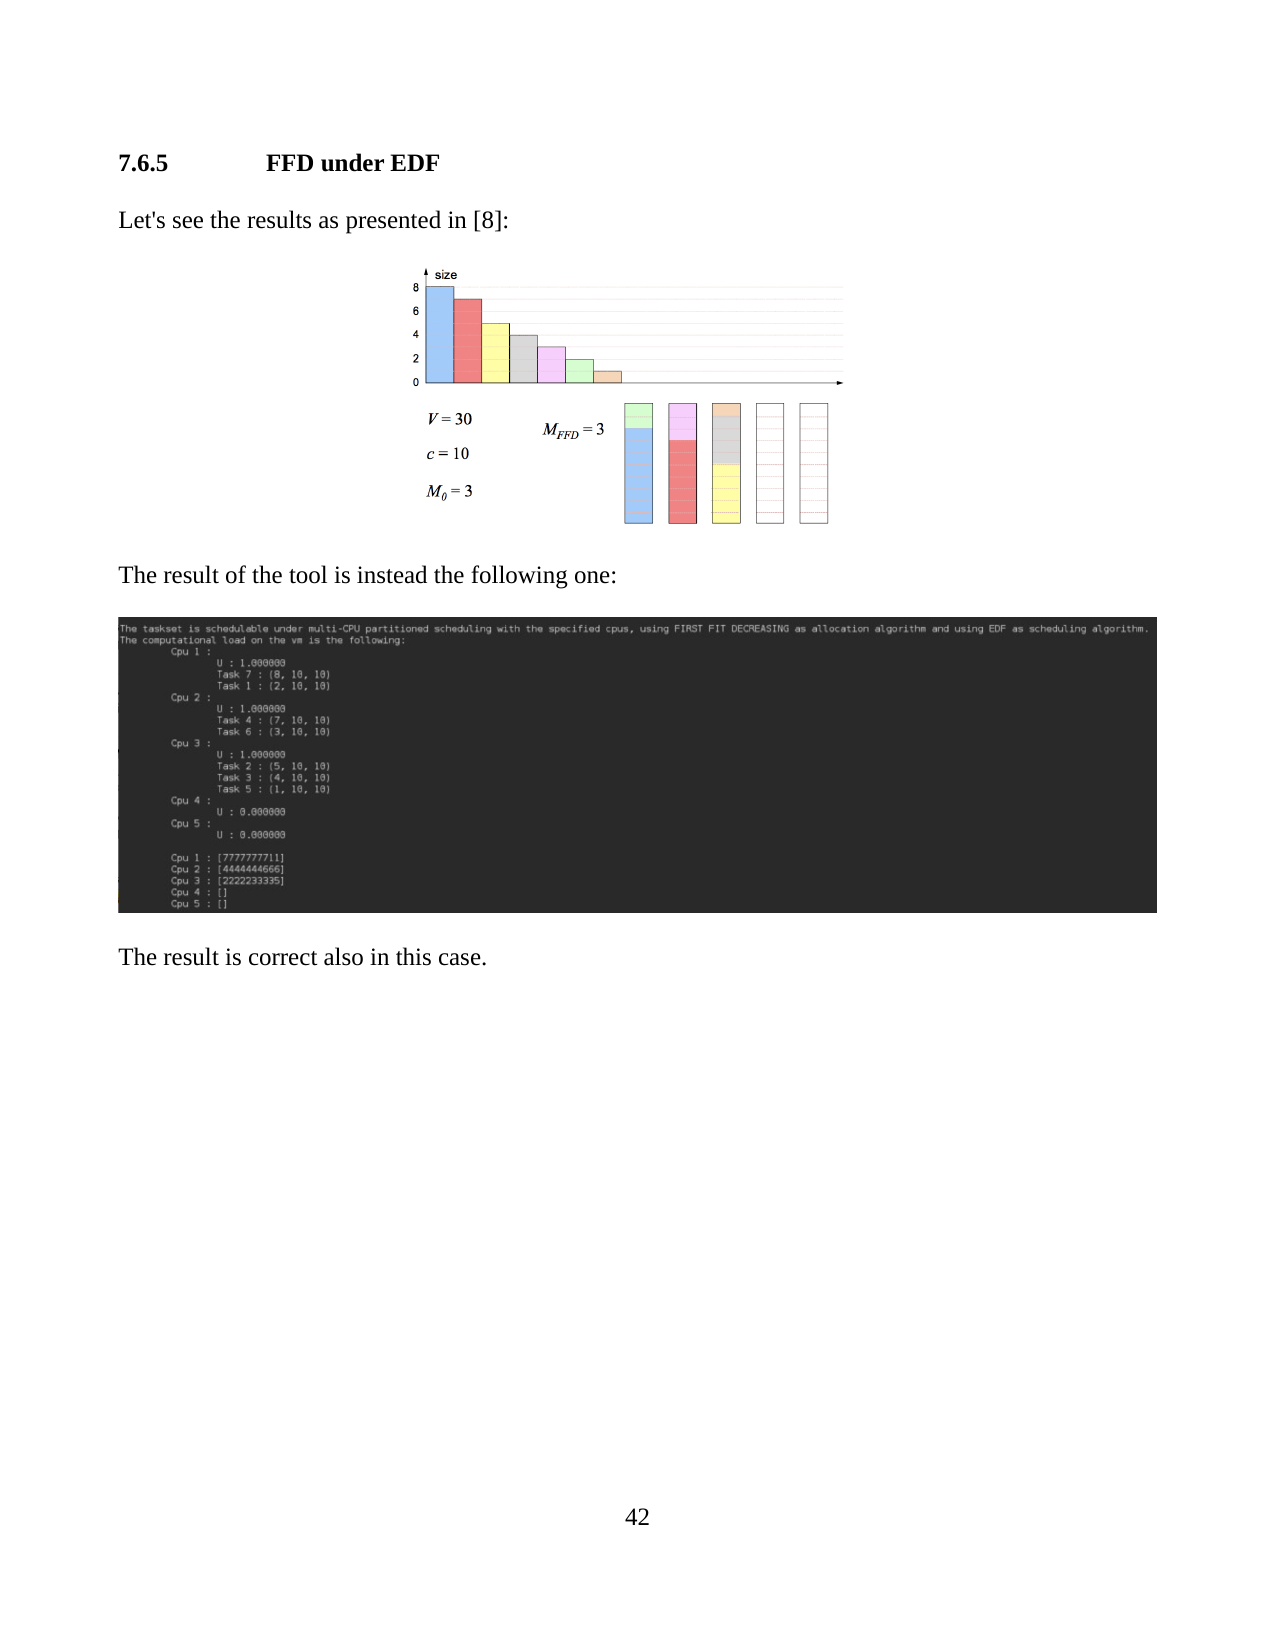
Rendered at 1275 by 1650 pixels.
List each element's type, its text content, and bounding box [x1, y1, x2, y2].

text The result of the tool is instead the following one: [118, 560, 1157, 589]
text The result is correct also in this case. [118, 942, 1157, 970]
text Let's see the results as presented in [8]: [118, 205, 1157, 234]
picture [118, 617, 1157, 913]
picture [402, 262, 874, 532]
subtitle 7.6.5 FFD under EDF [118, 148, 1157, 176]
